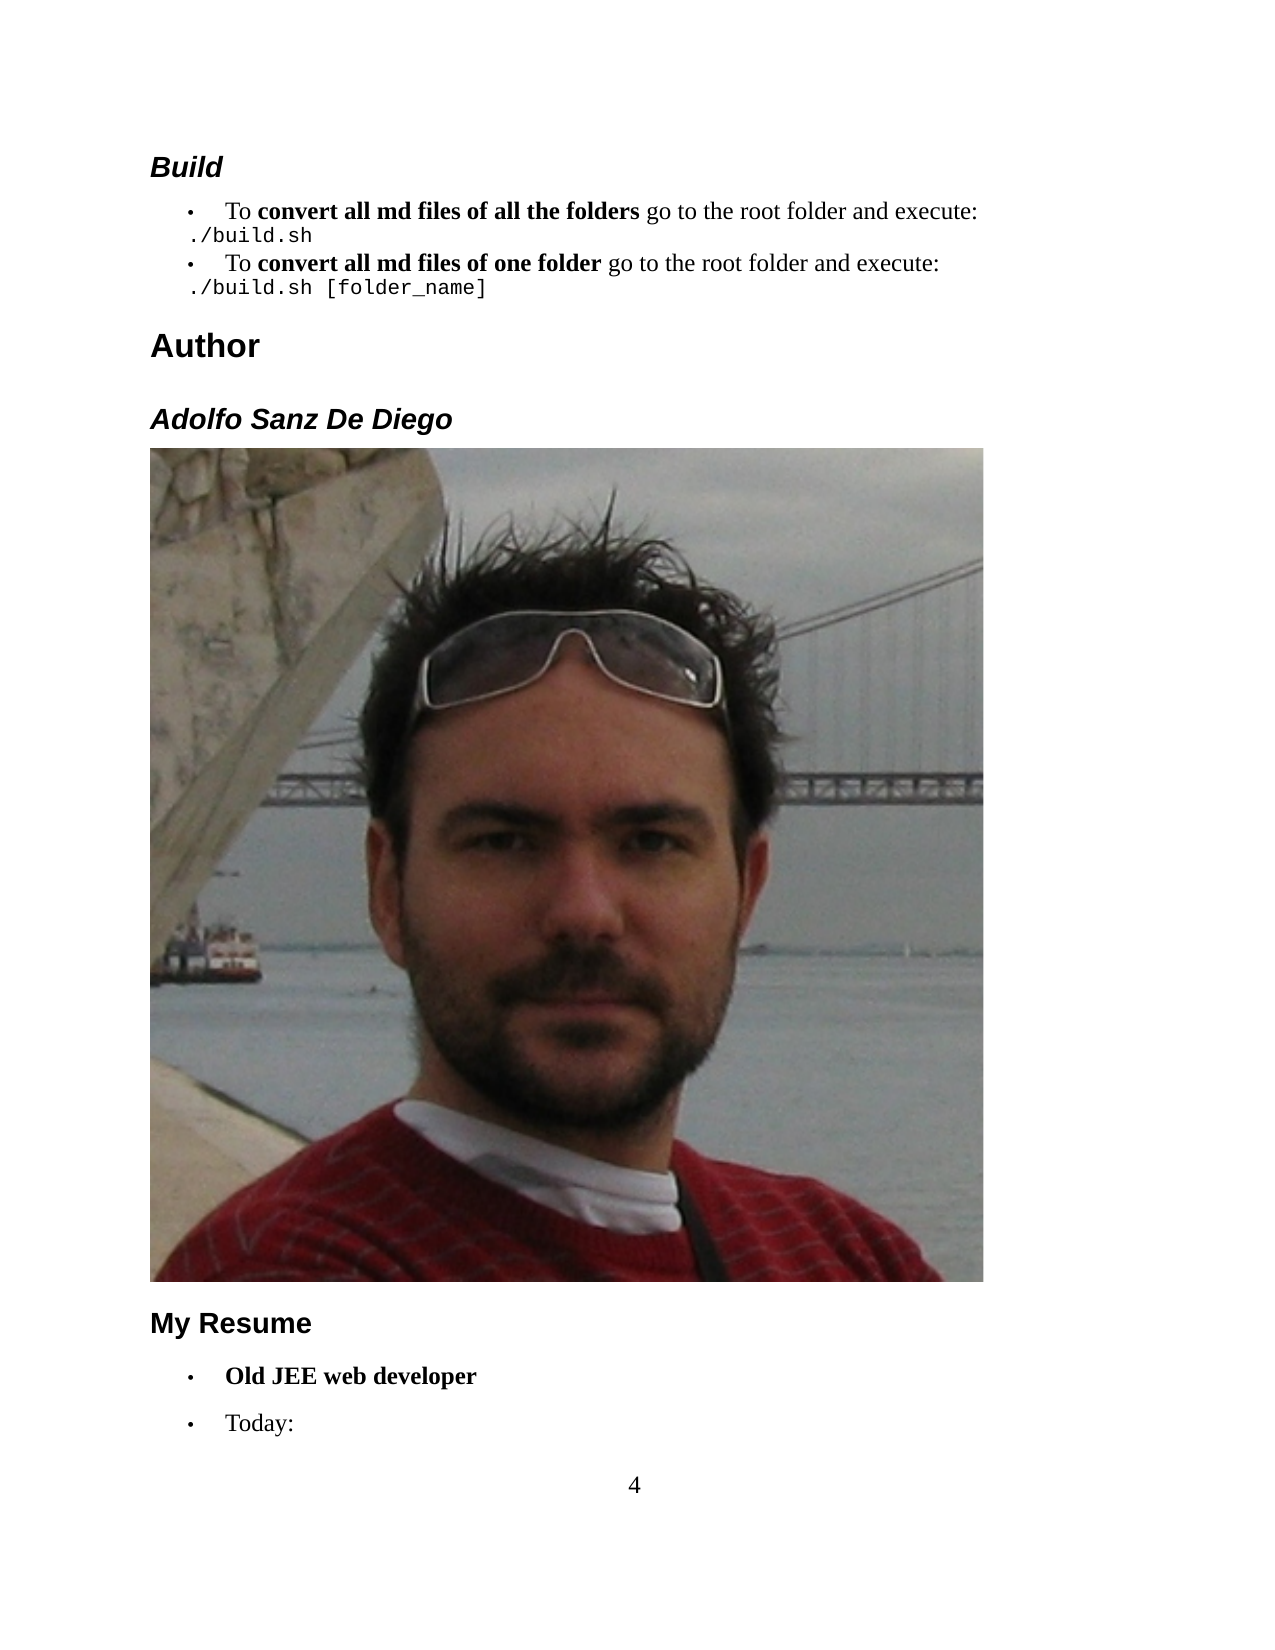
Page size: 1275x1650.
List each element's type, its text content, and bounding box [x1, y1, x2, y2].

text ./build.sh [150, 225, 1125, 248]
subtitle Author [150, 326, 1125, 364]
picture [150, 448, 984, 1282]
subtitle Adolfo Sanz De Diego [150, 402, 1125, 436]
list To convert all md files of one folder go to the root folder and execute: [187, 248, 1125, 277]
list Old JEE web developer [187, 1361, 1125, 1390]
list To convert all md files of all the folders go to the root folder and execute: [187, 196, 1125, 225]
text ./build.sh [folder_name] [150, 277, 1125, 301]
subtitle Build [150, 150, 1125, 183]
list Today: [187, 1408, 1125, 1437]
subtitle My Resume [150, 1306, 1125, 1340]
